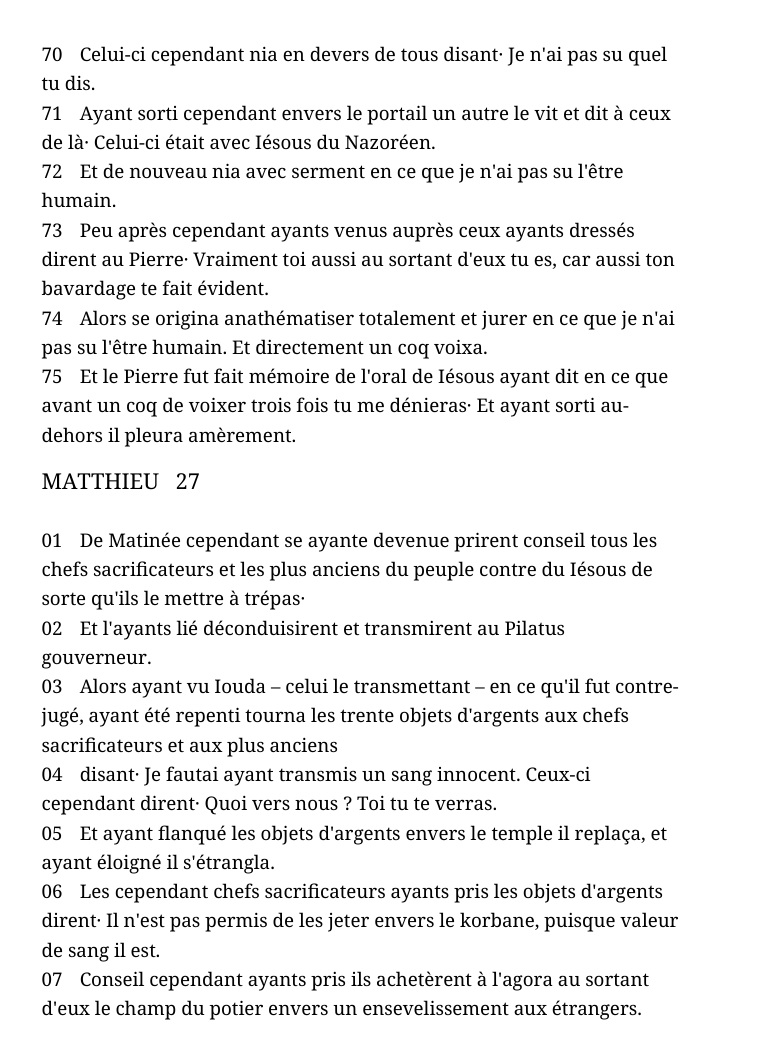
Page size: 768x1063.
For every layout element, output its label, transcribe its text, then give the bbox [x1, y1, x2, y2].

text 70 Celui-ci cependant nia en devers de tous disant· Je n'ai pas su quel tu dis. 71 Ayant sorti cependant envers le portail un autre le vit et dit à ceux de là· Celui-ci était avec Iésous du Nazoréen. 72 Et de nouveau nia avec serment en ce que je n'ai pas su l'être humain. 73 Peu après cependant ayants venus auprès ceux ayants dressés dirent au Pierre· Vraiment toi aussi au sortant d'eux tu es, car aussi ton bavardage te fait évident. 74 Alors se origina anathématiser totalement et jurer en ce que je n'ai pas su l'être humain. Et directement un coq voixa. 75 Et le Pierre fut fait mémoire de l'oral de Iésous ayant dit en ce que avant un coq de voixer trois fois tu me dénieras· Et ayant sorti au-dehors il pleura amèrement. [41, 41, 679, 447]
text 01 De Matinée cependant se ayante devenue prirent conseil tous les chefs sacrificateurs et les plus anciens du peuple contre du Iésous de sorte qu'ils le mettre à trépas· 02 Et l'ayants lié déconduisirent et transmirent au Pilatus gouverneur. 03 Alors ayant vu Iouda – celui le transmettant – en ce qu'il fut contre-jugé, ayant été repenti tourna les trente objets d'argents aux chefs sacrificateurs et aux plus anciens 04 disant· Je fautai ayant transmis un sang innocent. Ceux-ci cependant dirent· Quoi vers nous ? Toi tu te verras. 05 Et ayant flanqué les objets d'argents envers le temple il replaça, et ayant éloigné il s'étrangla. 06 Les cependant chefs sacrificateurs ayants pris les objets d'argents dirent· Il n'est pas permis de les jeter envers le korbane, puisque valeur de sang il est. 07 Conseil cependant ayants pris ils achetèrent à l'agora au sortant d'eux le champ du potier envers un ensevelissement aux étrangers. [41, 500, 679, 1021]
text MATTHIEU 27 [41, 466, 679, 496]
